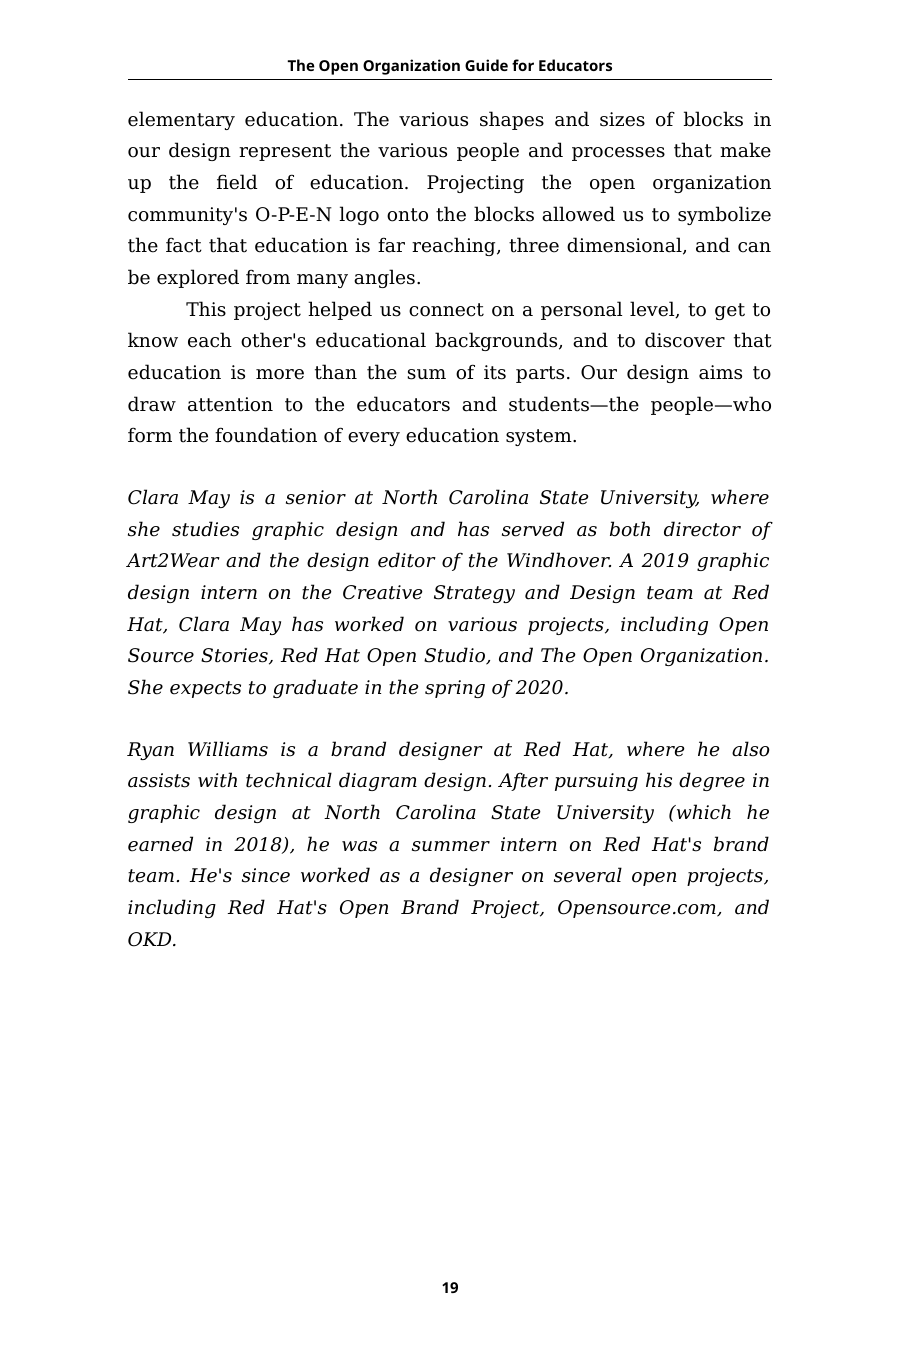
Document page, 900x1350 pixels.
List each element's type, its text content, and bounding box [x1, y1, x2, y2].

text This project helped us connect on a personal level, to get to know each other's educational backgrounds, and to discover that education is more than the sum of its parts. Our design aims to draw attention to the educators and students—the people—who form the foundation of every education system. [127, 299, 772, 447]
text Ryan Williams is a brand designer at Red Hat, where he also assists with technical diagram design. After pursuing his degree in graphic design at North Carolina State University (which he earned in 2018), he was a summer intern on Red Hat's brand team. He's since worked as a designer on several open projects, including Red Hat's Open Brand Project, Opensource.com, and OKD. [127, 739, 772, 951]
text Clara May is a senior at North Carolina State University, where she studies graphic design and has served as both director of Art2Wear and the design editor of the Windhover. A 2019 graphic design intern on the Creative Strategy and Design team at Red Hat, Clara May has worked on various projects, including Open Source Stories, Red Hat Open Studio, and The Open Organization. She expects to graduate in the spring of 2020. [127, 487, 772, 699]
text elementary education. The various shapes and sizes of blocks in our design represent the various people and processes that make up the field of education. Projecting the open organization community's O-P-E-N logo onto the blocks allowed us to symbolize the fact that education is far reaching, three dimensional, and can be explored from many angles. [127, 109, 772, 289]
